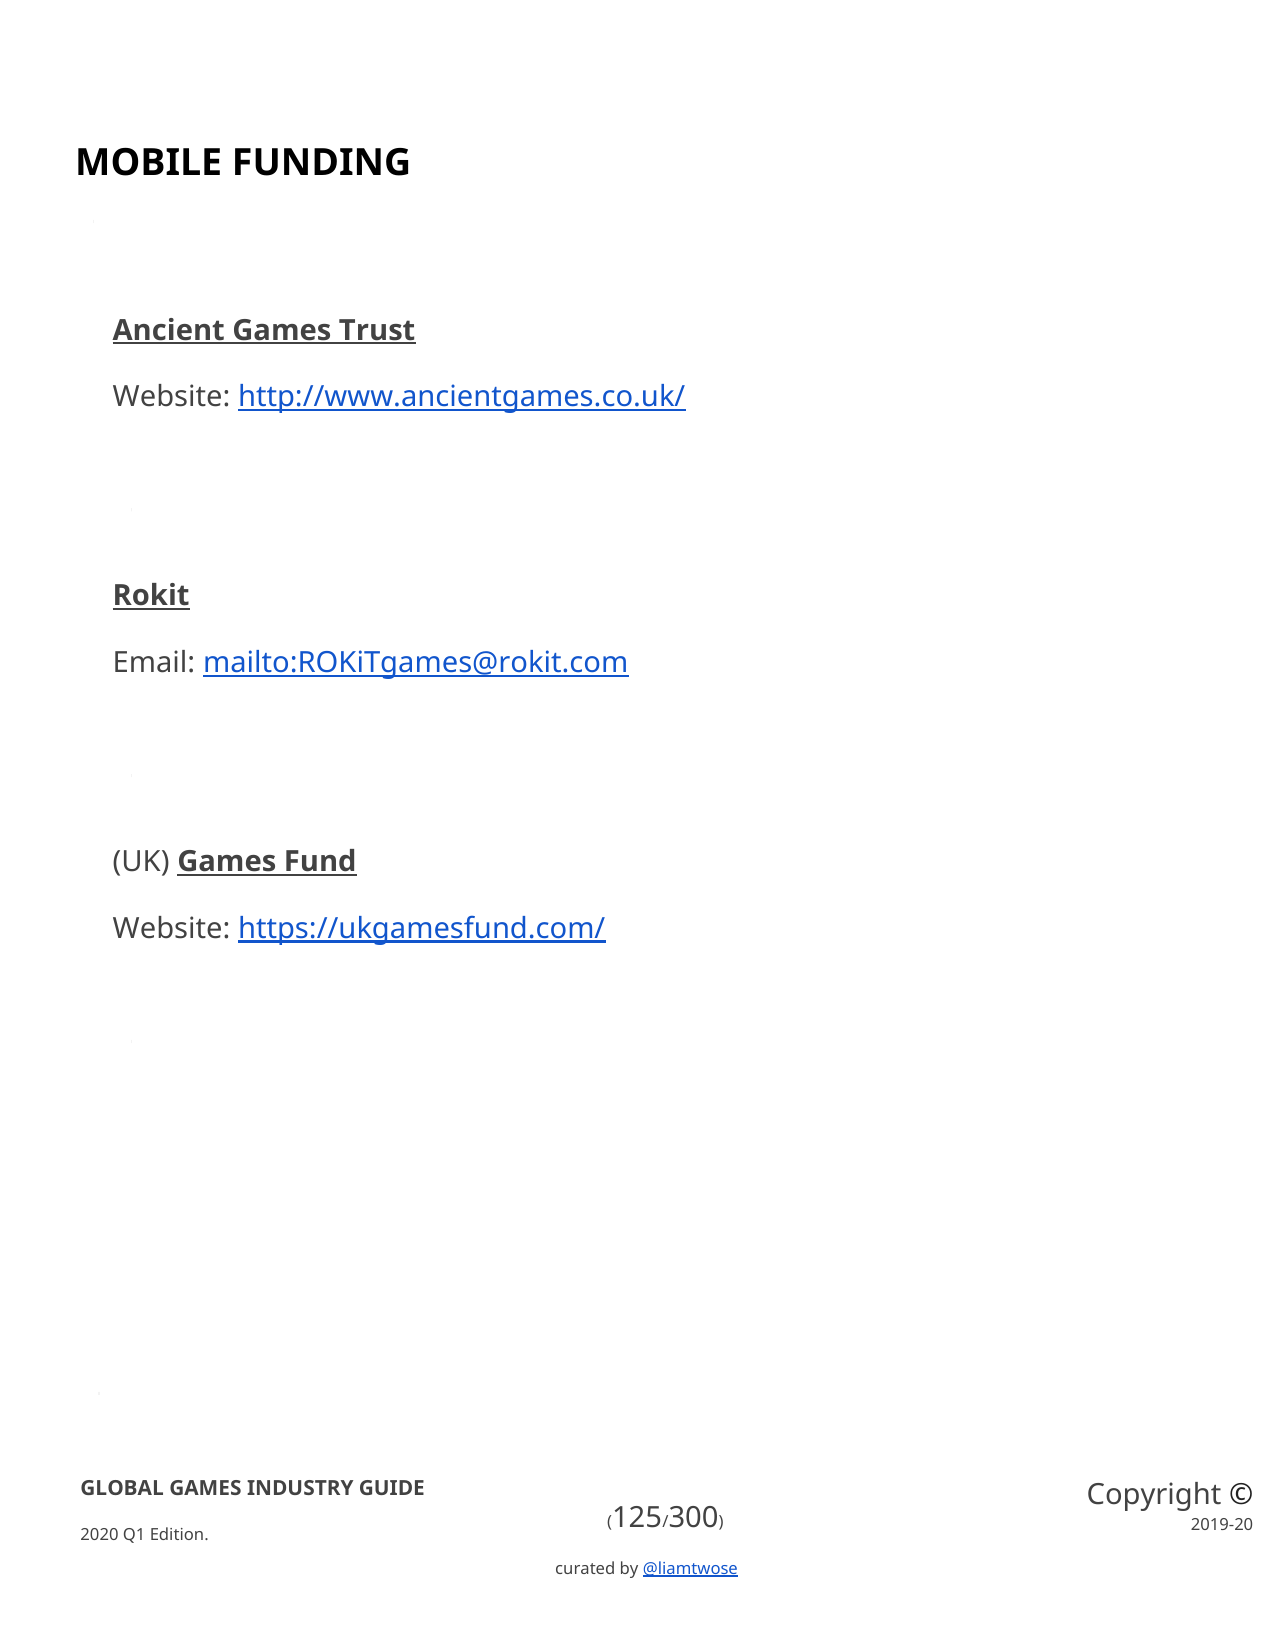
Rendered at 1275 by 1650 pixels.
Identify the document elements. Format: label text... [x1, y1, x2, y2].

text (UK) Games Fund [112, 841, 1200, 880]
text Ancient Games Trust [112, 309, 1200, 348]
text Website: http://www.ancientgames.co.uk/ [112, 375, 1200, 415]
text Email: mailto:ROKiTgames@rokit.com [112, 641, 1200, 681]
text Website: https://ukgamesfund.com/ [112, 907, 1200, 947]
text Rokit [112, 575, 1200, 614]
subtitle MOBILE FUNDING [75, 136, 1200, 187]
